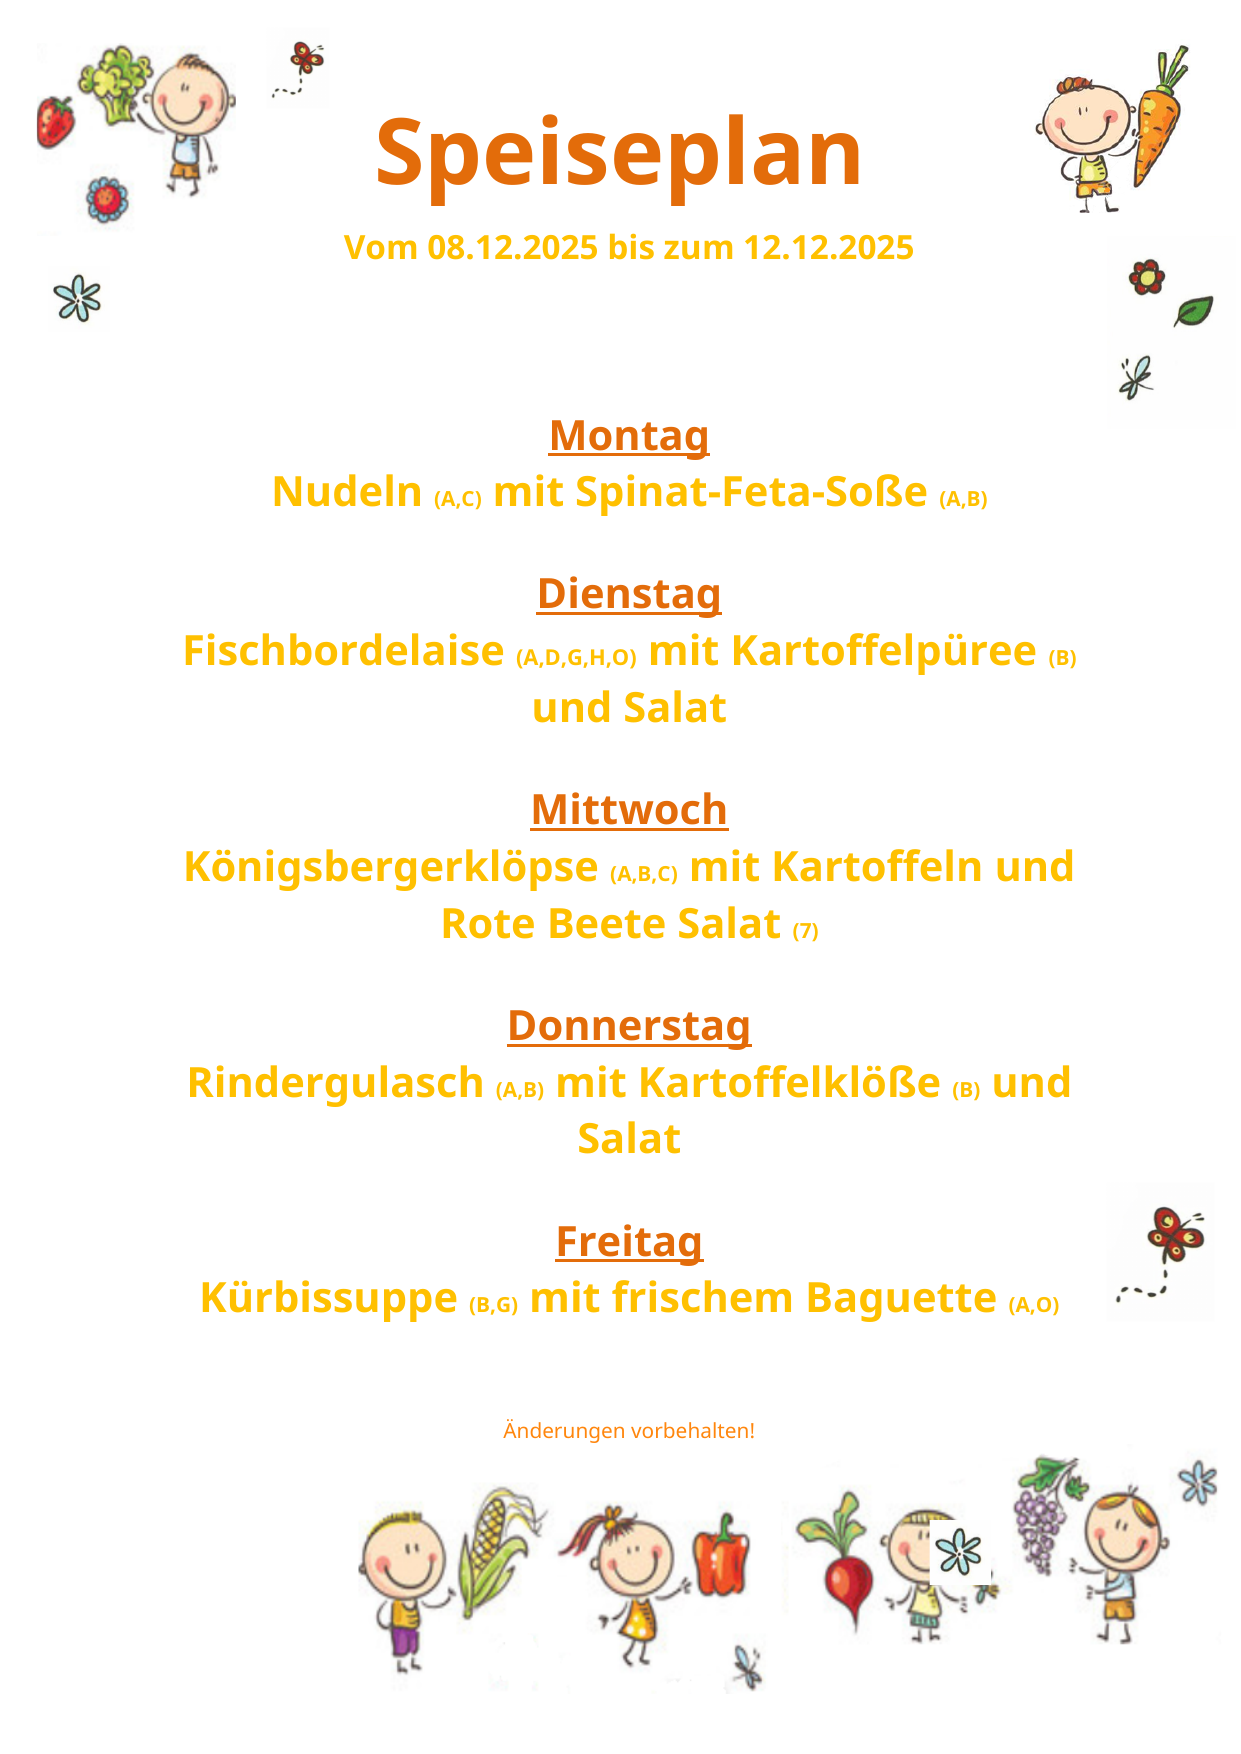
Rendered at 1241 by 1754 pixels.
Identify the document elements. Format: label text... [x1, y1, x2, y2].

picture [47, 266, 111, 332]
table_cell [151, 1444, 1107, 1584]
table_cell Königsbergerklöpse (A,B,C) mit Kartoffeln und Rote Beete Salat (7) [151, 837, 1107, 950]
table_cell Dienstag [151, 519, 1107, 621]
picture [36, 43, 253, 236]
table_cell Rindergulasch (A,B) mit Kartoffelklöße (B) und Salat [151, 1053, 1107, 1166]
picture [1107, 1183, 1214, 1321]
table_cell Änderungen vorbehalten! [151, 1325, 1107, 1444]
table_cell Nudeln (A,C) mit Spinat-Feta-Soße (A,B) [151, 462, 1107, 519]
table_cell Freitag [151, 1166, 1107, 1268]
table_header Vom 08.12.2025 bis zum 12.12.2025 [151, 211, 1107, 269]
table_cell Donnerstag [151, 950, 1107, 1052]
picture [325, 1444, 1222, 1694]
picture [1107, 236, 1237, 429]
table_cell Fischbordelaise (A,D,G,H,O) mit Kartoffelpüree (B) und Salat [151, 621, 1107, 734]
picture [267, 28, 329, 109]
table_cell Kürbissuppe (B,G) mit frischem Baguette (A,O) [151, 1268, 1107, 1325]
table_cell Mittwoch [151, 735, 1107, 837]
picture [1029, 33, 1200, 213]
table_cell Montag [151, 269, 1107, 462]
